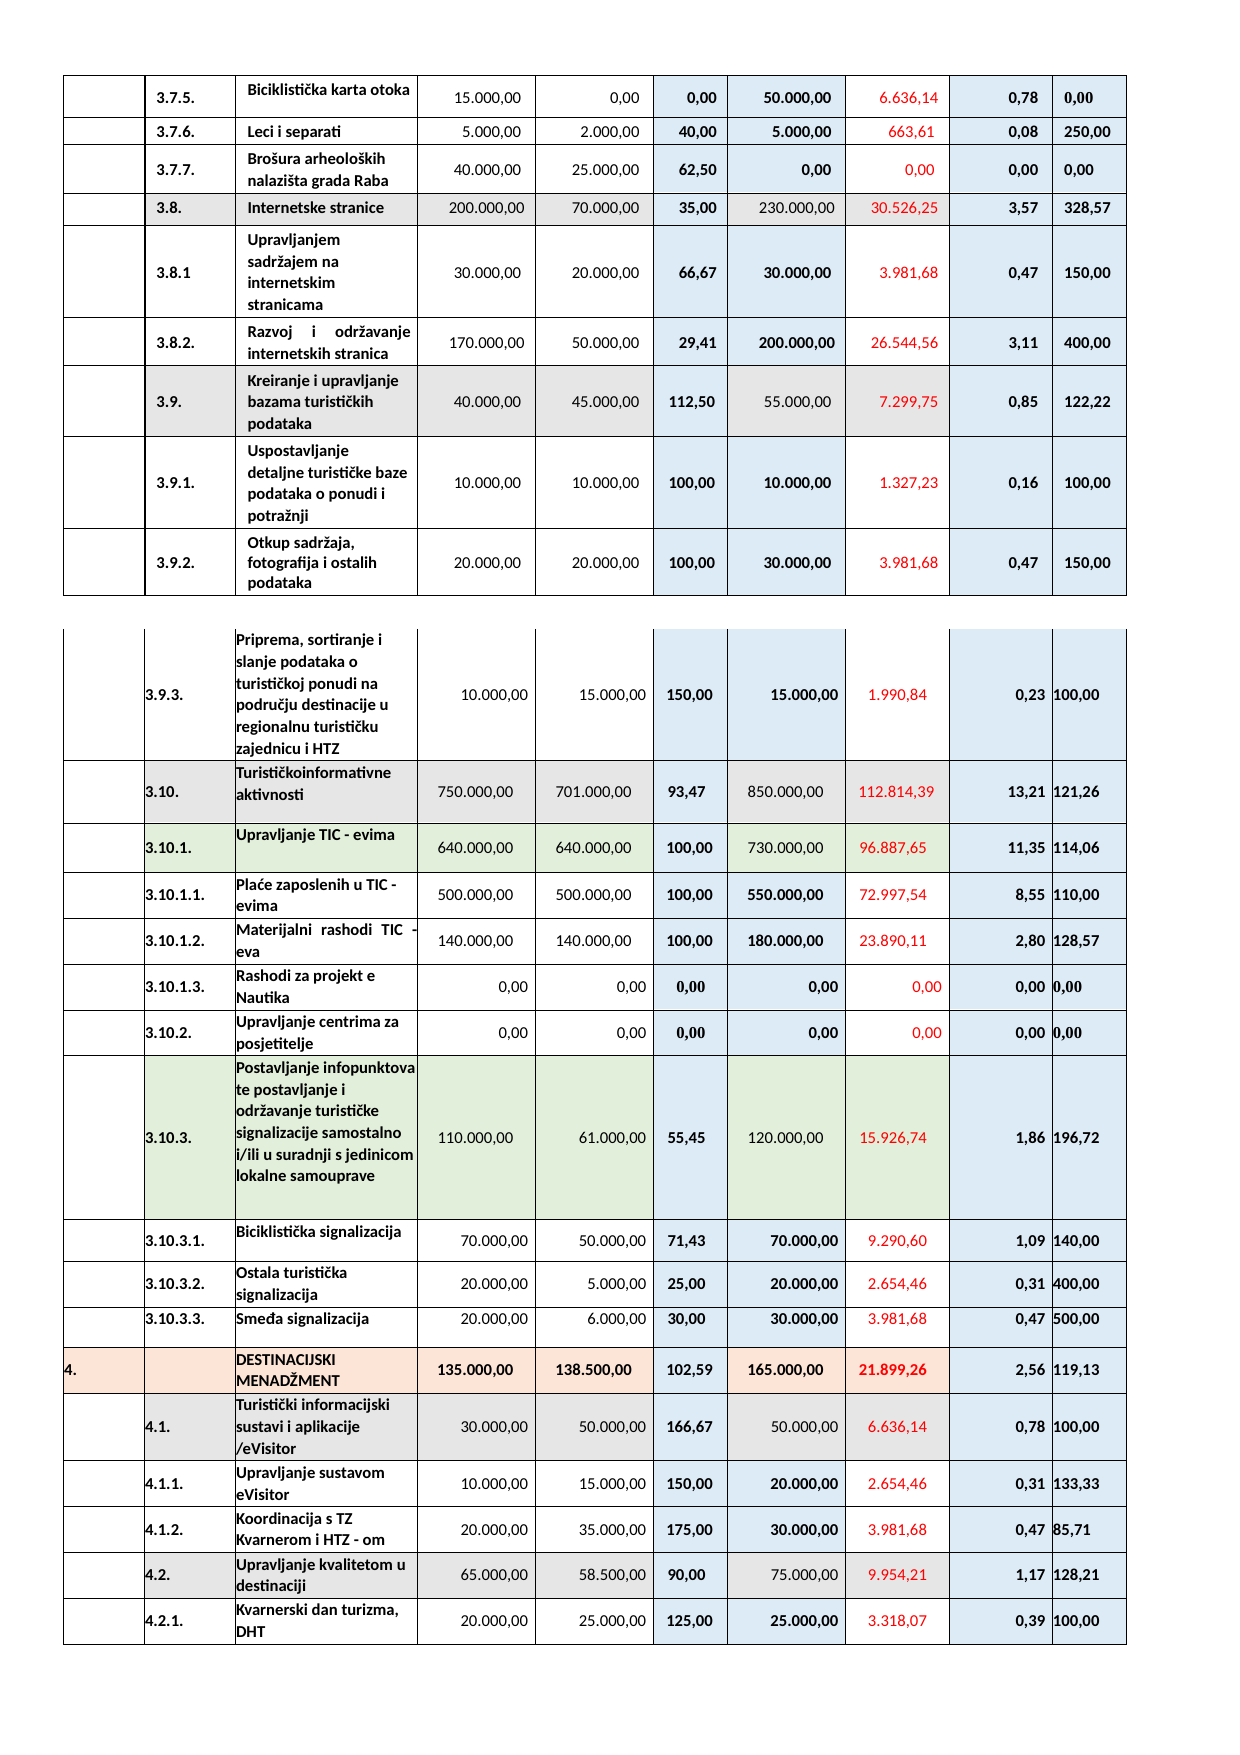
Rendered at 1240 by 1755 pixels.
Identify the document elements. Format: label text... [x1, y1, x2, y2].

table_cell 0,00 [1053, 1011, 1126, 1055]
table_cell 3.10.3.1. [145, 1220, 235, 1261]
table_cell 3,57 [950, 194, 1052, 225]
table_cell 61.000,00 [536, 1056, 653, 1219]
table_cell Razvoj i održavanje internetskih stranica [236, 318, 417, 365]
table_cell [64, 529, 144, 595]
table_cell Rashodi za projekt e Nautika [236, 965, 417, 1009]
table_cell Upravljanjem sadržajem na internetskim stranicama [236, 226, 417, 317]
table_cell 110,00 [1053, 873, 1126, 918]
table_cell 150,00 [1053, 226, 1126, 317]
table_cell 25.000,00 [536, 1599, 653, 1644]
table_cell 10.000,00 [536, 437, 653, 528]
table_cell 2.654,46 [846, 1461, 949, 1506]
table_cell 0,39 [950, 1599, 1052, 1644]
table_cell 200.000,00 [418, 194, 535, 225]
table_cell 0,47 [950, 1507, 1052, 1552]
table_cell 6.000,00 [536, 1308, 653, 1347]
table_cell [64, 761, 144, 822]
table_cell 40.000,00 [418, 145, 535, 192]
table_cell Internetske stranice [236, 194, 417, 225]
table_cell 3.318,07 [846, 1599, 949, 1644]
table_cell 15.926,74 [846, 1056, 949, 1219]
table_cell 0,31 [950, 1262, 1052, 1307]
table_cell 30.526,25 [846, 194, 949, 225]
table_cell Materijalni rashodi TIC - eva [236, 919, 417, 964]
table_cell 3.9. [146, 366, 235, 436]
table_cell 640.000,00 [418, 824, 535, 872]
table_cell [64, 1308, 144, 1347]
table_cell Smeđa signalizacija [236, 1308, 417, 1347]
table_cell 72.997,54 [846, 873, 949, 918]
table_cell 3.981,68 [846, 226, 949, 317]
table_cell 0,85 [950, 366, 1052, 436]
table_cell 15.000,00 [418, 76, 535, 117]
table_cell 8,55 [950, 873, 1052, 918]
table_cell 0,00 [654, 1011, 727, 1055]
table_header 100,00 [1053, 629, 1126, 760]
table_cell 0,00 [846, 1011, 949, 1055]
table_cell 3.981,68 [846, 1308, 949, 1347]
table_cell 4.1. [145, 1394, 235, 1460]
table_cell 0,00 [728, 1011, 845, 1055]
table_cell 500.000,00 [418, 873, 535, 918]
table_cell Koordinacija s TZ Kvarnerom i HTZ - om [236, 1507, 417, 1552]
table_cell 55,45 [654, 1056, 727, 1219]
table_cell 200.000,00 [728, 318, 845, 365]
table_cell 55.000,00 [728, 366, 845, 436]
table_cell 65.000,00 [418, 1553, 535, 1598]
table_cell 2,56 [950, 1348, 1052, 1393]
table_header [64, 629, 144, 760]
table_cell 640.000,00 [536, 824, 653, 872]
table_cell 40,00 [654, 118, 727, 144]
table_cell 13,21 [950, 761, 1052, 822]
table_cell [64, 965, 144, 1009]
table_cell 3.10.1.1. [145, 873, 235, 918]
table_cell Biciklistička signalizacija [236, 1220, 417, 1261]
table_cell 0,08 [950, 118, 1052, 144]
table_cell Plaće zaposlenih u TIC - evima [236, 873, 417, 918]
table_cell 6.636,14 [846, 1394, 949, 1460]
table_cell 170.000,00 [418, 318, 535, 365]
table_cell 20.000,00 [728, 1461, 845, 1506]
table_cell 3.8.2. [146, 318, 235, 365]
table_cell [64, 919, 144, 964]
table_cell 0,00 [950, 145, 1052, 192]
table_cell 11,35 [950, 824, 1052, 872]
table_cell 93,47 [654, 761, 727, 822]
table_cell 730.000,00 [728, 824, 845, 872]
table_cell 3.10.1.3. [145, 965, 235, 1009]
table_cell 1,09 [950, 1220, 1052, 1261]
table_cell 35.000,00 [536, 1507, 653, 1552]
table_cell Kreiranje i upravljanje bazama turističkih podataka [236, 366, 417, 436]
table_cell 3.9.2. [146, 529, 235, 595]
table_cell 25.000,00 [728, 1599, 845, 1644]
table_cell 30,00 [654, 1308, 727, 1347]
table_cell Upravljanje sustavom eVisitor [236, 1461, 417, 1506]
table_cell Biciklistička karta otoka [236, 76, 417, 117]
table_cell 100,00 [654, 873, 727, 918]
table_cell 30.000,00 [728, 1507, 845, 1552]
table_cell Postavljanje infopunktova te postavljanje i održavanje turističke signalizacije samostalno i/ili u suradnji s jedinicom lokalne samouprave [236, 1056, 417, 1219]
table_cell 100,00 [654, 919, 727, 964]
table_cell 5.000,00 [536, 1262, 653, 1307]
table_cell 50.000,00 [728, 76, 845, 117]
table_cell 128,21 [1053, 1553, 1126, 1598]
table_cell 0,00 [1053, 145, 1126, 192]
table_cell 125,00 [654, 1599, 727, 1644]
table_cell 0,00 [654, 76, 727, 117]
table_cell 250,00 [1053, 118, 1126, 144]
table_cell [64, 76, 144, 117]
table_cell 6.636,14 [846, 76, 949, 117]
table_cell 0,00 [846, 145, 949, 192]
table_cell 110.000,00 [418, 1056, 535, 1219]
table_cell Turistički informacijski sustavi i aplikacije /eVisitor [236, 1394, 417, 1460]
table_cell 3.8.1 [146, 226, 235, 317]
table_cell 150,00 [1053, 529, 1126, 595]
table_cell Upravljanje TIC - evima [236, 824, 417, 872]
table_cell [64, 1220, 144, 1261]
table_cell 100,00 [654, 529, 727, 595]
table_cell 0,00 [728, 965, 845, 1009]
table_cell 328,57 [1053, 194, 1126, 225]
table_cell 70.000,00 [418, 1220, 535, 1261]
table_cell 10.000,00 [418, 437, 535, 528]
table_cell 5.000,00 [418, 118, 535, 144]
table_cell 85,71 [1053, 1507, 1126, 1552]
table_cell 701.000,00 [536, 761, 653, 822]
table_cell 26.544,56 [846, 318, 949, 365]
table_cell 4.2. [145, 1553, 235, 1598]
table_cell 550.000,00 [728, 873, 845, 918]
table_cell 0,00 [536, 965, 653, 1009]
table_cell [64, 873, 144, 918]
table_cell 2.000,00 [536, 118, 653, 144]
table_cell 3.7.6. [146, 118, 235, 144]
table_cell 9.954,21 [846, 1553, 949, 1598]
table_cell Turističkoinformativne aktivnosti [236, 761, 417, 822]
table_cell 128,57 [1053, 919, 1126, 964]
table_cell 138.500,00 [536, 1348, 653, 1393]
table_cell [64, 118, 144, 144]
table_cell 71,43 [654, 1220, 727, 1261]
table_cell 1,17 [950, 1553, 1052, 1598]
table_cell 100,00 [654, 824, 727, 872]
table_cell 35,00 [654, 194, 727, 225]
table_cell [64, 1394, 144, 1460]
table_cell 112,50 [654, 366, 727, 436]
table_cell 166,67 [654, 1394, 727, 1460]
table_cell 2.654,46 [846, 1262, 949, 1307]
table_cell 140.000,00 [536, 919, 653, 964]
table_cell 3.7.7. [146, 145, 235, 192]
table_cell [64, 437, 144, 528]
table_cell 0,16 [950, 437, 1052, 528]
table_cell 3.981,68 [846, 1507, 949, 1552]
table_cell 500,00 [1053, 1308, 1126, 1347]
table_cell [64, 1599, 144, 1644]
table_cell 10.000,00 [728, 437, 845, 528]
table_cell 1,86 [950, 1056, 1052, 1219]
table_cell 140,00 [1053, 1220, 1126, 1261]
table_cell 4.1.2. [145, 1507, 235, 1552]
table_cell 50.000,00 [536, 1394, 653, 1460]
table_cell 0,00 [654, 965, 727, 1009]
table_cell 10.000,00 [418, 1461, 535, 1506]
table_cell Uspostavljanje detaljne turističke baze podataka o ponudi i potražnji [236, 437, 417, 528]
table_cell 180.000,00 [728, 919, 845, 964]
table_cell 0,78 [950, 1394, 1052, 1460]
table_cell [64, 318, 144, 365]
table_cell 62,50 [654, 145, 727, 192]
table_cell 30.000,00 [418, 1394, 535, 1460]
table_cell 0,00 [950, 965, 1052, 1009]
table_cell 3.10.2. [145, 1011, 235, 1055]
table_cell Leci i separati [236, 118, 417, 144]
table_cell 70.000,00 [536, 194, 653, 225]
table_cell 4.1.1. [145, 1461, 235, 1506]
table_cell 25.000,00 [536, 145, 653, 192]
table_cell 140.000,00 [418, 919, 535, 964]
table_cell 3.10.3.3. [145, 1308, 235, 1347]
table_cell 121,26 [1053, 761, 1126, 822]
table_cell 0,31 [950, 1461, 1052, 1506]
table_cell 0,00 [1053, 76, 1126, 117]
table_cell [64, 1056, 144, 1219]
table_cell 45.000,00 [536, 366, 653, 436]
table_cell DESTINACIJSKI MENADŽMENT [236, 1348, 417, 1393]
table_cell 58.500,00 [536, 1553, 653, 1598]
table_cell Upravljanje centrima za posjetitelje [236, 1011, 417, 1055]
table_cell 400,00 [1053, 1262, 1126, 1307]
table_cell 20.000,00 [418, 529, 535, 595]
table_cell 0,00 [950, 1011, 1052, 1055]
table_header 15.000,00 [536, 629, 653, 760]
table_cell 50.000,00 [536, 1220, 653, 1261]
table_cell 3.981,68 [846, 529, 949, 595]
table_cell 20.000,00 [418, 1507, 535, 1552]
table_cell 3,11 [950, 318, 1052, 365]
table_cell 0,00 [846, 965, 949, 1009]
table_cell 3.10.3.2. [145, 1262, 235, 1307]
table_cell 66,67 [654, 226, 727, 317]
table_cell 7.299,75 [846, 366, 949, 436]
table_cell 90,00 [654, 1553, 727, 1598]
table_cell 0,00 [418, 1011, 535, 1055]
table_cell 30.000,00 [418, 226, 535, 317]
table_cell 0,00 [1053, 965, 1126, 1009]
table_cell 112.814,39 [846, 761, 949, 822]
table_cell 175,00 [654, 1507, 727, 1552]
table_cell [64, 1262, 144, 1307]
table_cell Kvarnerski dan turizma, DHT [236, 1599, 417, 1644]
table_cell 4.2.1. [145, 1599, 235, 1644]
table_cell 500.000,00 [536, 873, 653, 918]
table_cell 150,00 [654, 1461, 727, 1506]
table_cell 120.000,00 [728, 1056, 845, 1219]
table_cell 196,72 [1053, 1056, 1126, 1219]
table_cell 663,61 [846, 118, 949, 144]
table_cell [64, 366, 144, 436]
table_cell 20.000,00 [418, 1262, 535, 1307]
table_cell 70.000,00 [728, 1220, 845, 1261]
table_cell 75.000,00 [728, 1553, 845, 1598]
table_cell 20.000,00 [536, 529, 653, 595]
table_cell 100,00 [1053, 1394, 1126, 1460]
table_cell 135.000,00 [418, 1348, 535, 1393]
table_cell 30.000,00 [728, 226, 845, 317]
table_cell 40.000,00 [418, 366, 535, 436]
table_cell 0,00 [728, 145, 845, 192]
table_cell 20.000,00 [418, 1599, 535, 1644]
table_cell 50.000,00 [536, 318, 653, 365]
table_cell 0,78 [950, 76, 1052, 117]
table_cell 9.290,60 [846, 1220, 949, 1261]
table_cell 0,00 [536, 1011, 653, 1055]
table_cell [64, 1011, 144, 1055]
table_cell 20.000,00 [536, 226, 653, 317]
table_header Priprema, sortiranje i slanje podataka o turističkoj ponudi na području destinacije u regionalnu turističku zajednicu i HTZ [236, 629, 417, 760]
table_cell 2,80 [950, 919, 1052, 964]
table_cell 400,00 [1053, 318, 1126, 365]
table_cell 100,00 [1053, 437, 1126, 528]
table_cell 20.000,00 [418, 1308, 535, 1347]
table_cell 4. [64, 1348, 144, 1393]
table_cell 165.000,00 [728, 1348, 845, 1393]
table_cell Upravljanje kvalitetom u destinaciji [236, 1553, 417, 1598]
table_cell [64, 145, 144, 192]
table_cell 5.000,00 [728, 118, 845, 144]
table_cell 0,00 [418, 965, 535, 1009]
table_cell 230.000,00 [728, 194, 845, 225]
table_cell 3.8. [146, 194, 235, 225]
table_cell 15.000,00 [536, 1461, 653, 1506]
table_cell 0,47 [950, 529, 1052, 595]
table_header 15.000,00 [728, 629, 845, 760]
table_cell 0,00 [536, 76, 653, 117]
table_cell 122,22 [1053, 366, 1126, 436]
table_cell 0,47 [950, 226, 1052, 317]
table_cell Otkup sadržaja, fotografija i ostalih podataka [236, 529, 417, 595]
table_cell 1.327,23 [846, 437, 949, 528]
table_header 3.9.3. [145, 629, 235, 760]
table_cell [64, 1461, 144, 1506]
table_cell [64, 226, 144, 317]
table_cell 3.9.1. [146, 437, 235, 528]
table_cell 30.000,00 [728, 529, 845, 595]
table_cell 850.000,00 [728, 761, 845, 822]
table_cell 25,00 [654, 1262, 727, 1307]
table_cell [64, 824, 144, 872]
table_cell Brošura arheoloških nalazišta grada Raba [236, 145, 417, 192]
table_cell 119,13 [1053, 1348, 1126, 1393]
table_cell 0,47 [950, 1308, 1052, 1347]
table_cell 96.887,65 [846, 824, 949, 872]
table_cell 50.000,00 [728, 1394, 845, 1460]
table_cell 102,59 [654, 1348, 727, 1393]
table_header 150,00 [654, 629, 727, 760]
table_cell Ostala turistička signalizacija [236, 1262, 417, 1307]
table_cell 20.000,00 [728, 1262, 845, 1307]
table_cell [64, 1507, 144, 1552]
table_cell [64, 194, 144, 225]
table_header 0,23 [950, 629, 1052, 760]
table_cell 29,41 [654, 318, 727, 365]
table_cell 114,06 [1053, 824, 1126, 872]
table_cell 100,00 [1053, 1599, 1126, 1644]
table_header 10.000,00 [418, 629, 535, 760]
table_cell 21.899,26 [846, 1348, 949, 1393]
table_cell 750.000,00 [418, 761, 535, 822]
table_cell [145, 1348, 235, 1393]
table_cell 3.10. [145, 761, 235, 822]
table_cell 3.7.5. [146, 76, 235, 117]
table_cell 3.10.1.2. [145, 919, 235, 964]
table_cell 3.10.1. [145, 824, 235, 872]
table_cell 133,33 [1053, 1461, 1126, 1506]
table_cell [64, 1553, 144, 1598]
table_cell 100,00 [654, 437, 727, 528]
table_cell 3.10.3. [145, 1056, 235, 1219]
table_header 1.990,84 [846, 629, 949, 760]
table_cell 23.890,11 [846, 919, 949, 964]
table_cell 30.000,00 [728, 1308, 845, 1347]
